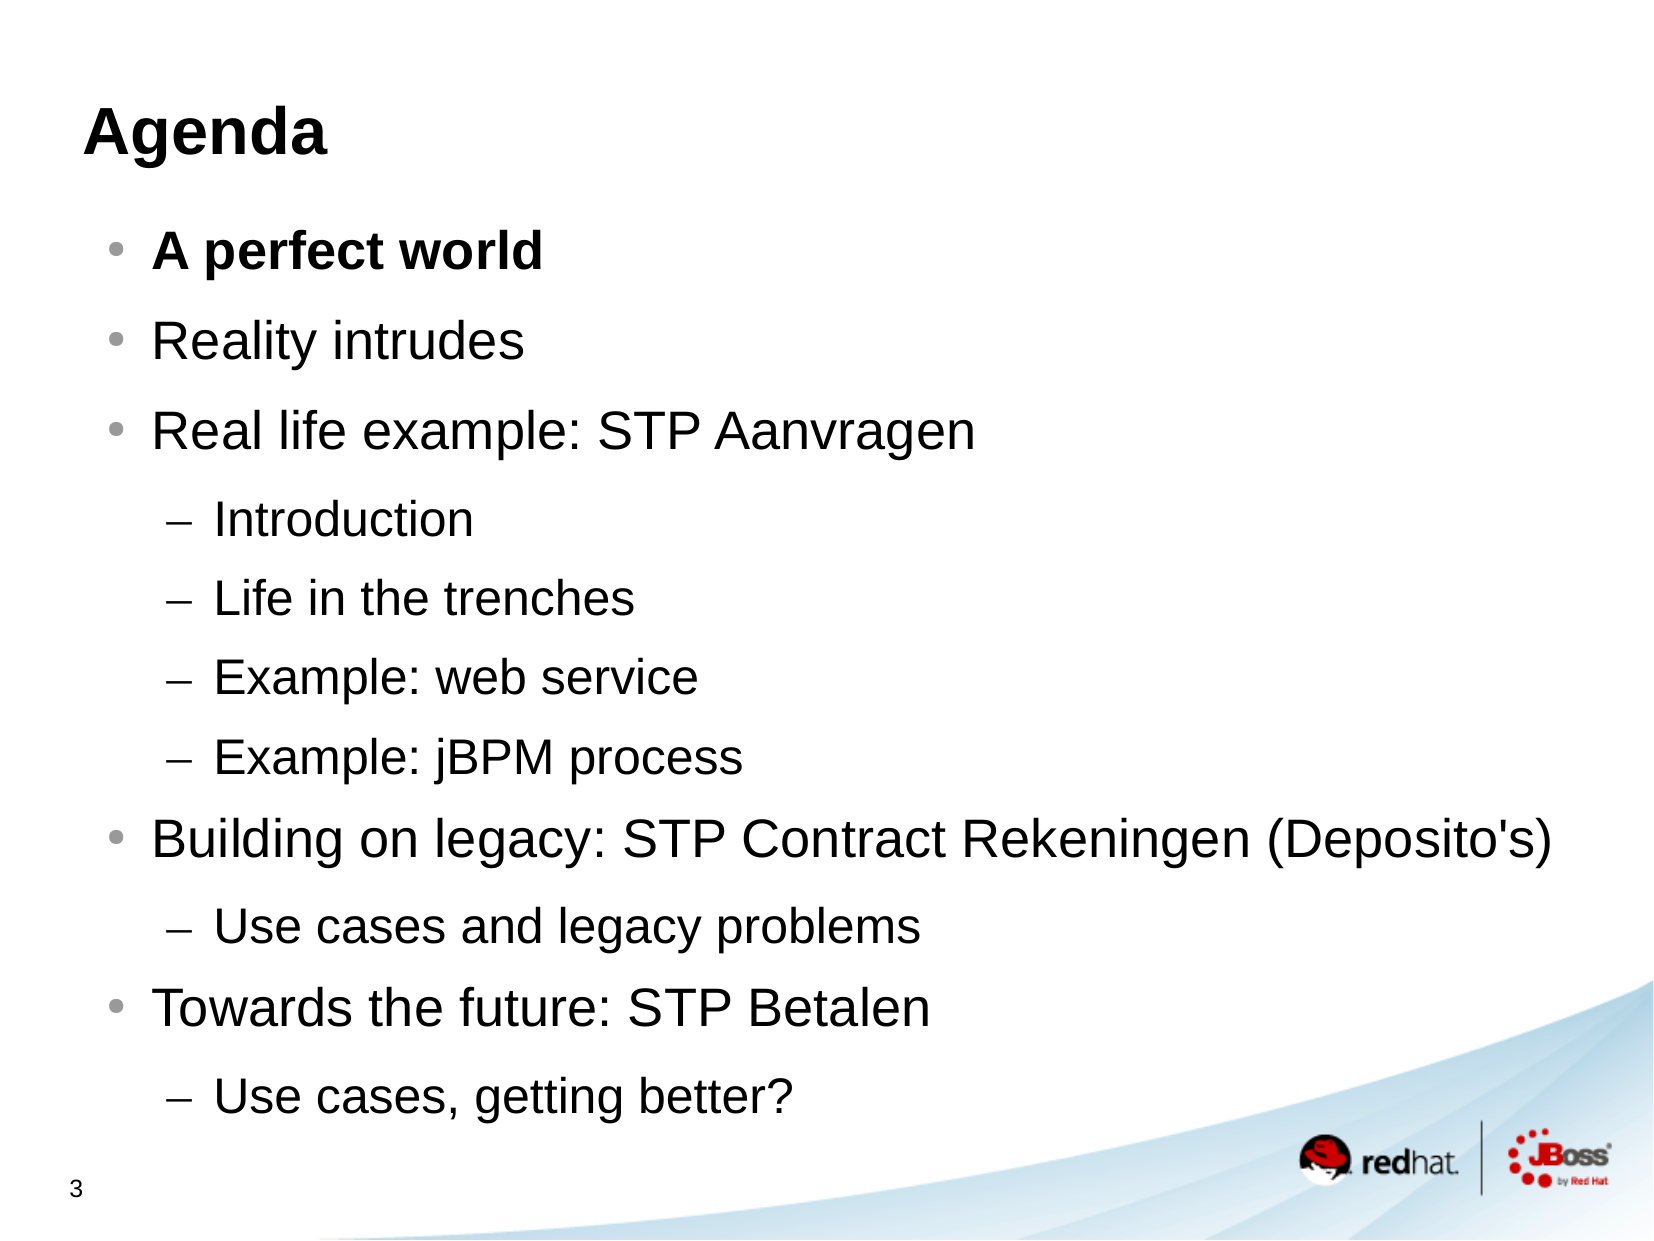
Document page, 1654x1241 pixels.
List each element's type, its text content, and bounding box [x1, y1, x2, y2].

title Agenda [82, 37, 1571, 226]
list A perfect world Reality intrudes Real life example: STP Aanvragen Introduction Life in the trenches Example: web service Example: jBPM process Building on legacy: STP Contract Rekeningen (Deposito's) Use cases and legacy problems Towards the future: STP Betalen Use cases, getting better? [91, 126, 1611, 1100]
picture [0, 0, 1654, 1240]
